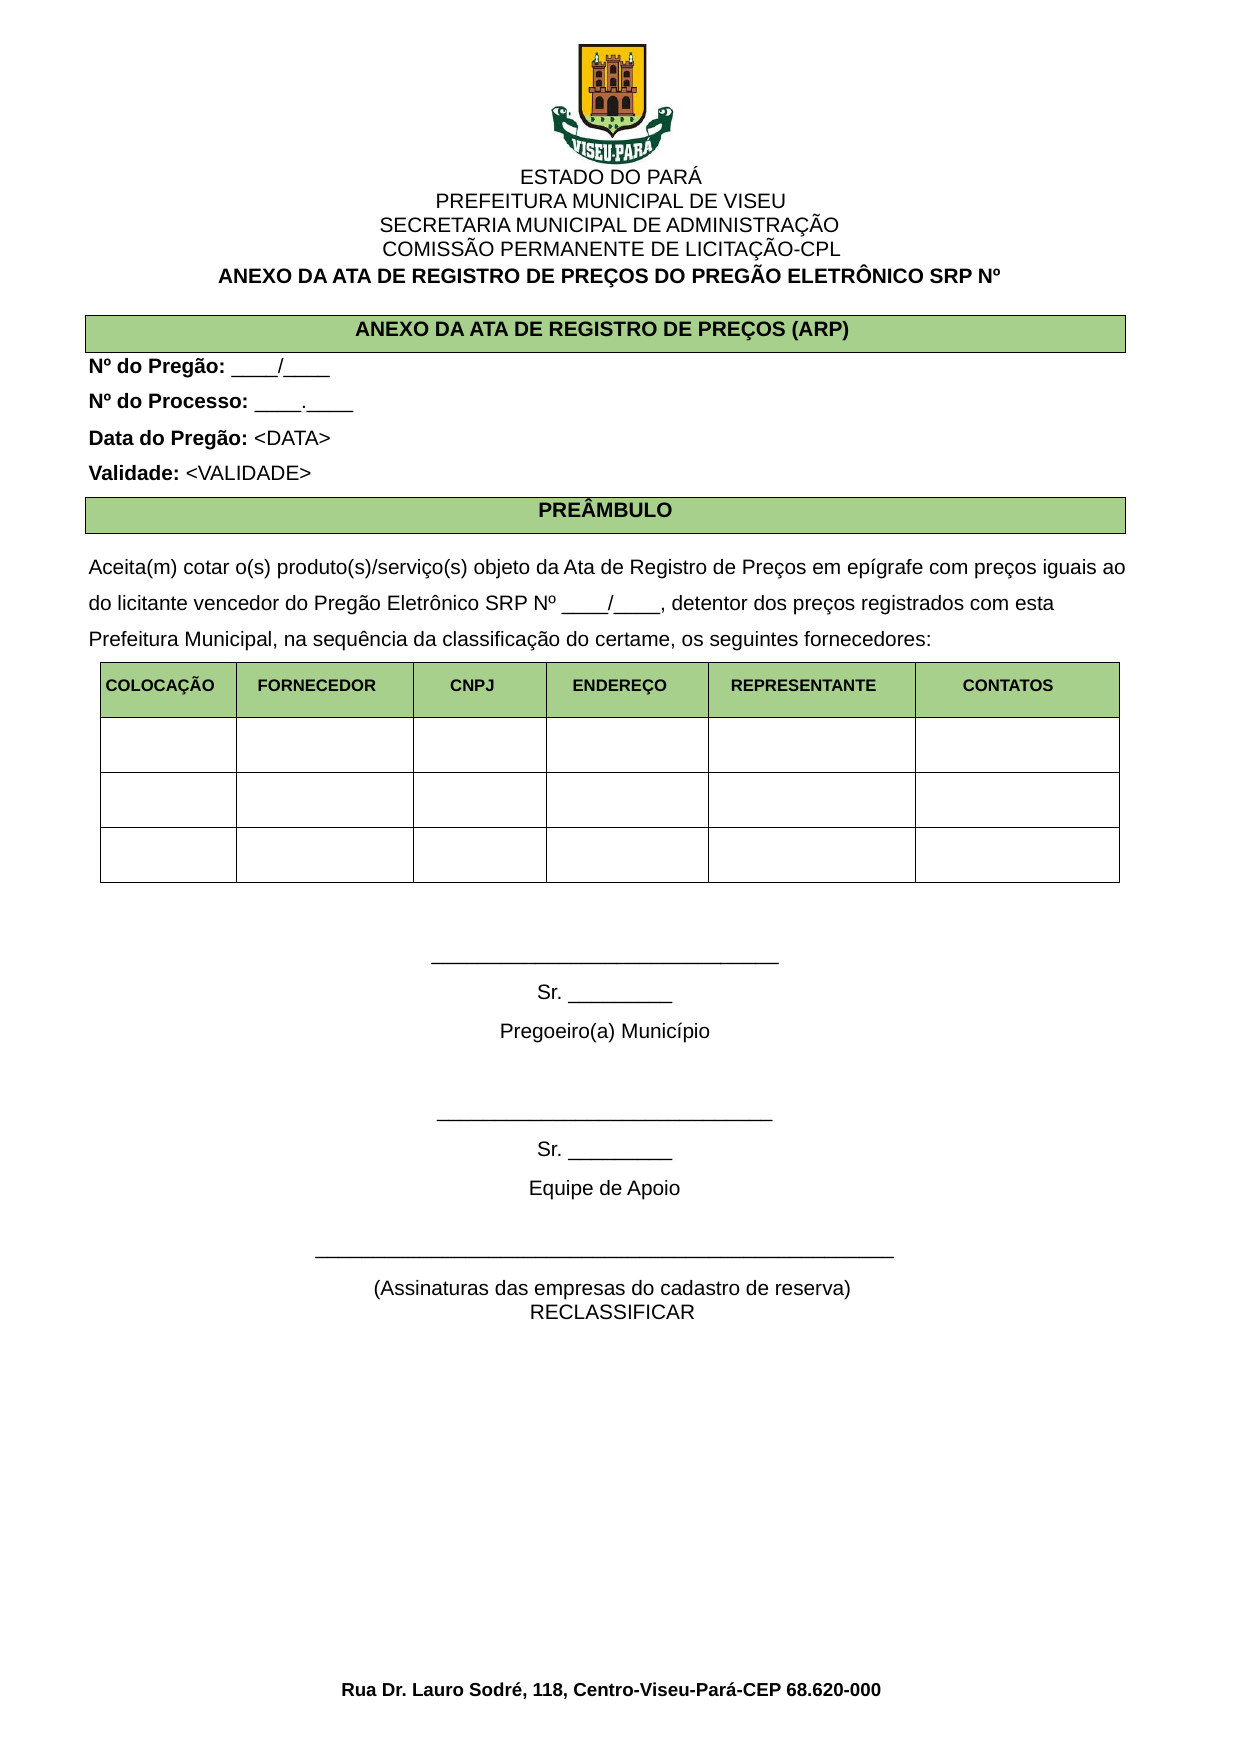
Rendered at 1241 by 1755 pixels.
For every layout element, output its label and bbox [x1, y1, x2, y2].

picture [551, 44, 674, 165]
